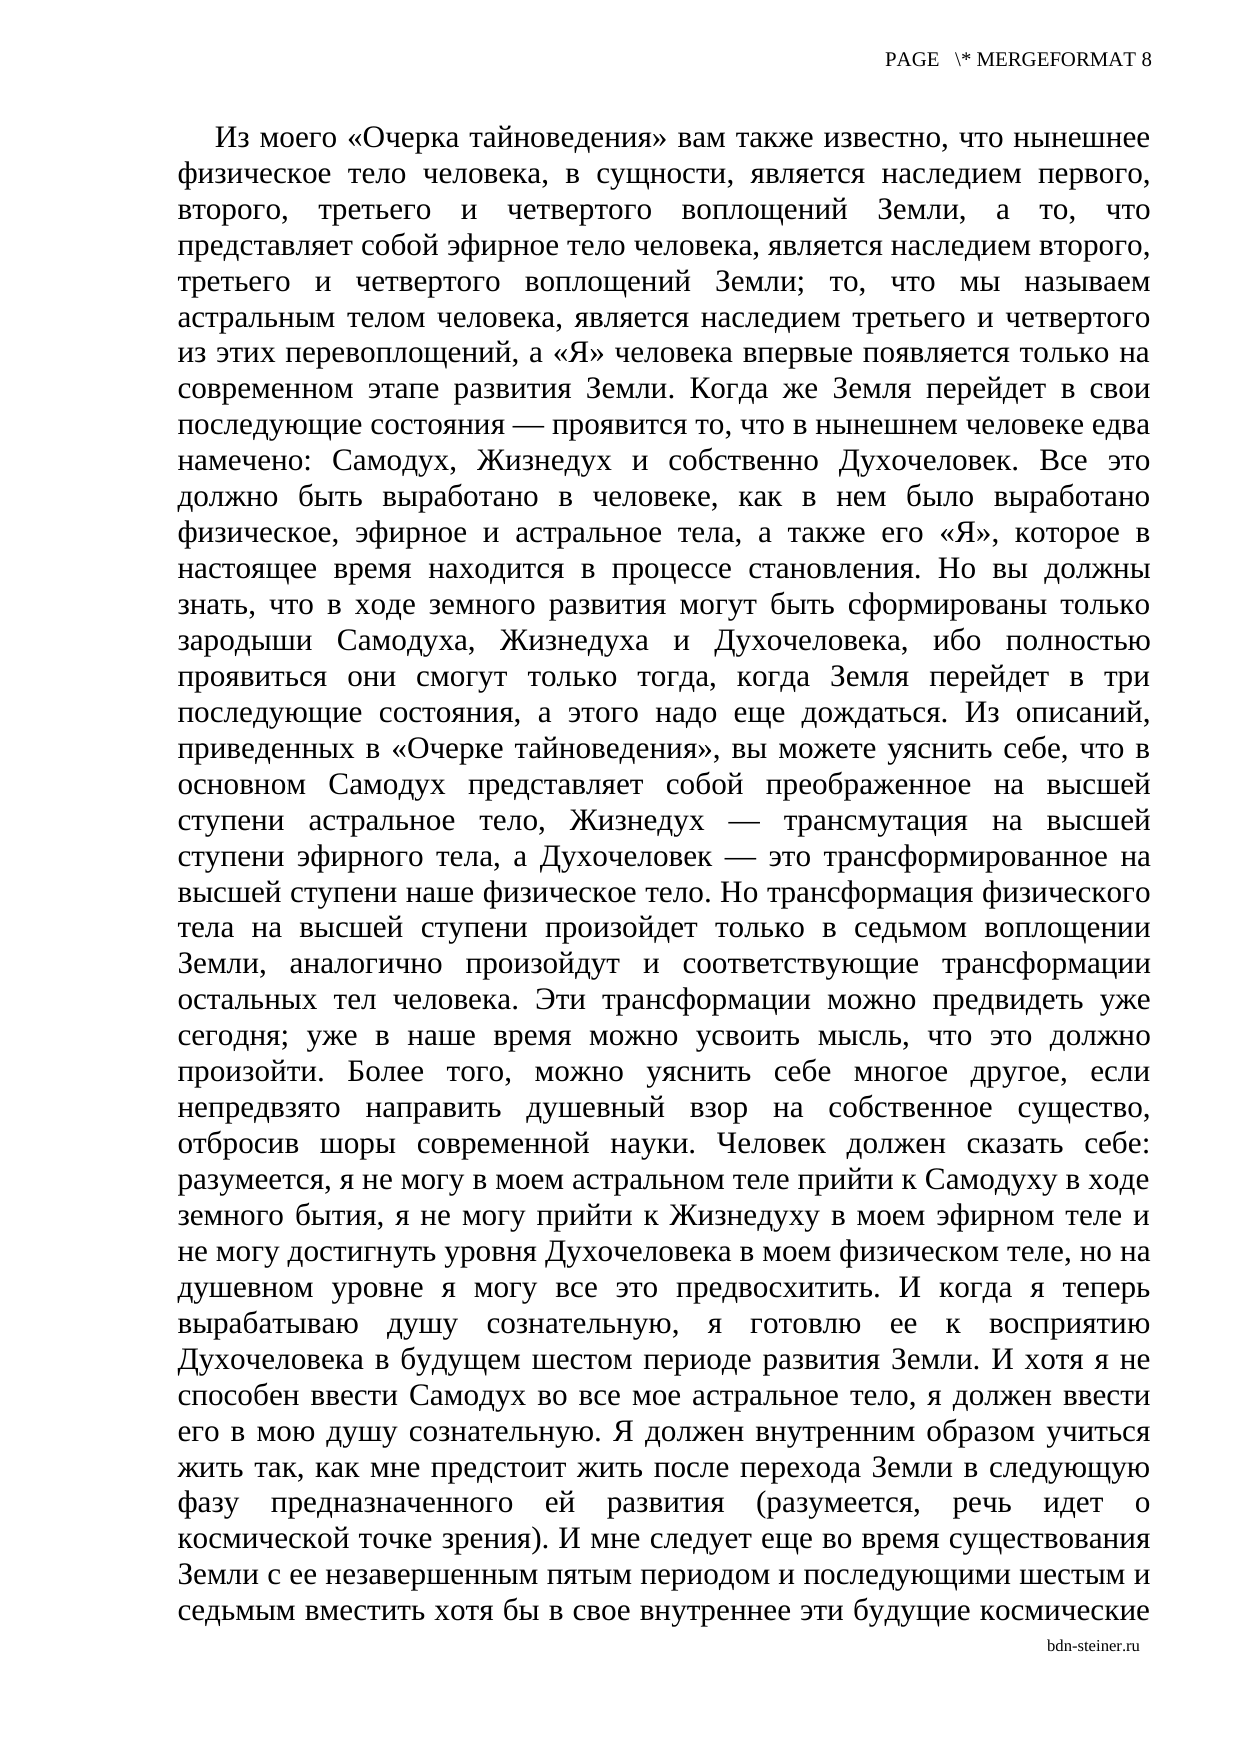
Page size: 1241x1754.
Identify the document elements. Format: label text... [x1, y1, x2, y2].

text Из моего «Очерка тайноведения» вам также известно, что нынешнее физическое тело человека, в сущности, является наследием первого, второго, третьего и четвертого воплощений Земли, а то, что представляет собой эфирное тело человека, является наследием второго, третьего и четвертого воплощений Земли; то, что мы называем астральным телом человека, является наследием третьего и четвертого из этих перевоплощений, а «Я» человека впервые появляется только на современном этапе развития Земли. Когда же Земля перейдет в свои последующие состояния — проявится то, что в нынешнем человеке едва намечено: Самодух, Жизнедух и собственно Духочеловек. Все это должно быть выработано в человеке, как в нем было выработано физическое, эфирное и астральное тела, а также его «Я», которое в настоящее время находится в процессе становления. Но вы должны знать, что в ходе земного развития могут быть сформированы только зародыши Самодуха, Жизнедуха и Духочеловека, ибо полностью проявиться они смогут только тогда, когда Земля перейдет в три последующие состояния, а этого надо еще дождаться. Из описаний, приведенных в «Очерке тайноведения», вы можете уяснить себе, что в основном Самодух представляет собой преображенное на высшей ступени астральное тело, Жизнедух — трансмутация на высшей ступени эфирного тела, а Духочеловек — это трансформированное на высшей ступени наше физическое тело. Но трансформация физического тела на высшей ступени произойдет только в седьмом воплощении Земли, аналогично произойдут и соответствующие трансформации остальных тел человека. Эти трансформации можно предвидеть уже сегодня; уже в наше время можно усвоить мысль, что это должно произойти. Более того, можно уяснить себе многое другое, если непредвзято направить душевный взор на собственное существо, отбросив шоры современной науки. Человек должен сказать себе: разумеется, я не могу в моем астральном теле прийти к Самодуху в ходе земного бытия, я не могу прийти к Жизнедуху в моем эфирном теле и не могу достигнуть уровня Духочеловека в моем физическом теле, но на душевном уровне я могу все это предвосхитить. И когда я теперь вырабатываю душу сознательную, я готовлю ее к восприятию Духочеловека в будущем шестом периоде развития Земли. И хотя я не способен ввести Самодух во все мое астральное тело, я должен ввести его в мою душу сознательную. Я должен внутренним образом учиться жить так, как мне предстоит жить после перехода Земли в следующую фазу предназначенного ей развития (разумеется, речь идет о космической точке зрения). И мне следует еще во время существования Земли с ее незавершенным пятым периодом и последующими шестым и седьмым вместить хотя бы в свое внутреннее эти будущие космические [177, 118, 1152, 1627]
